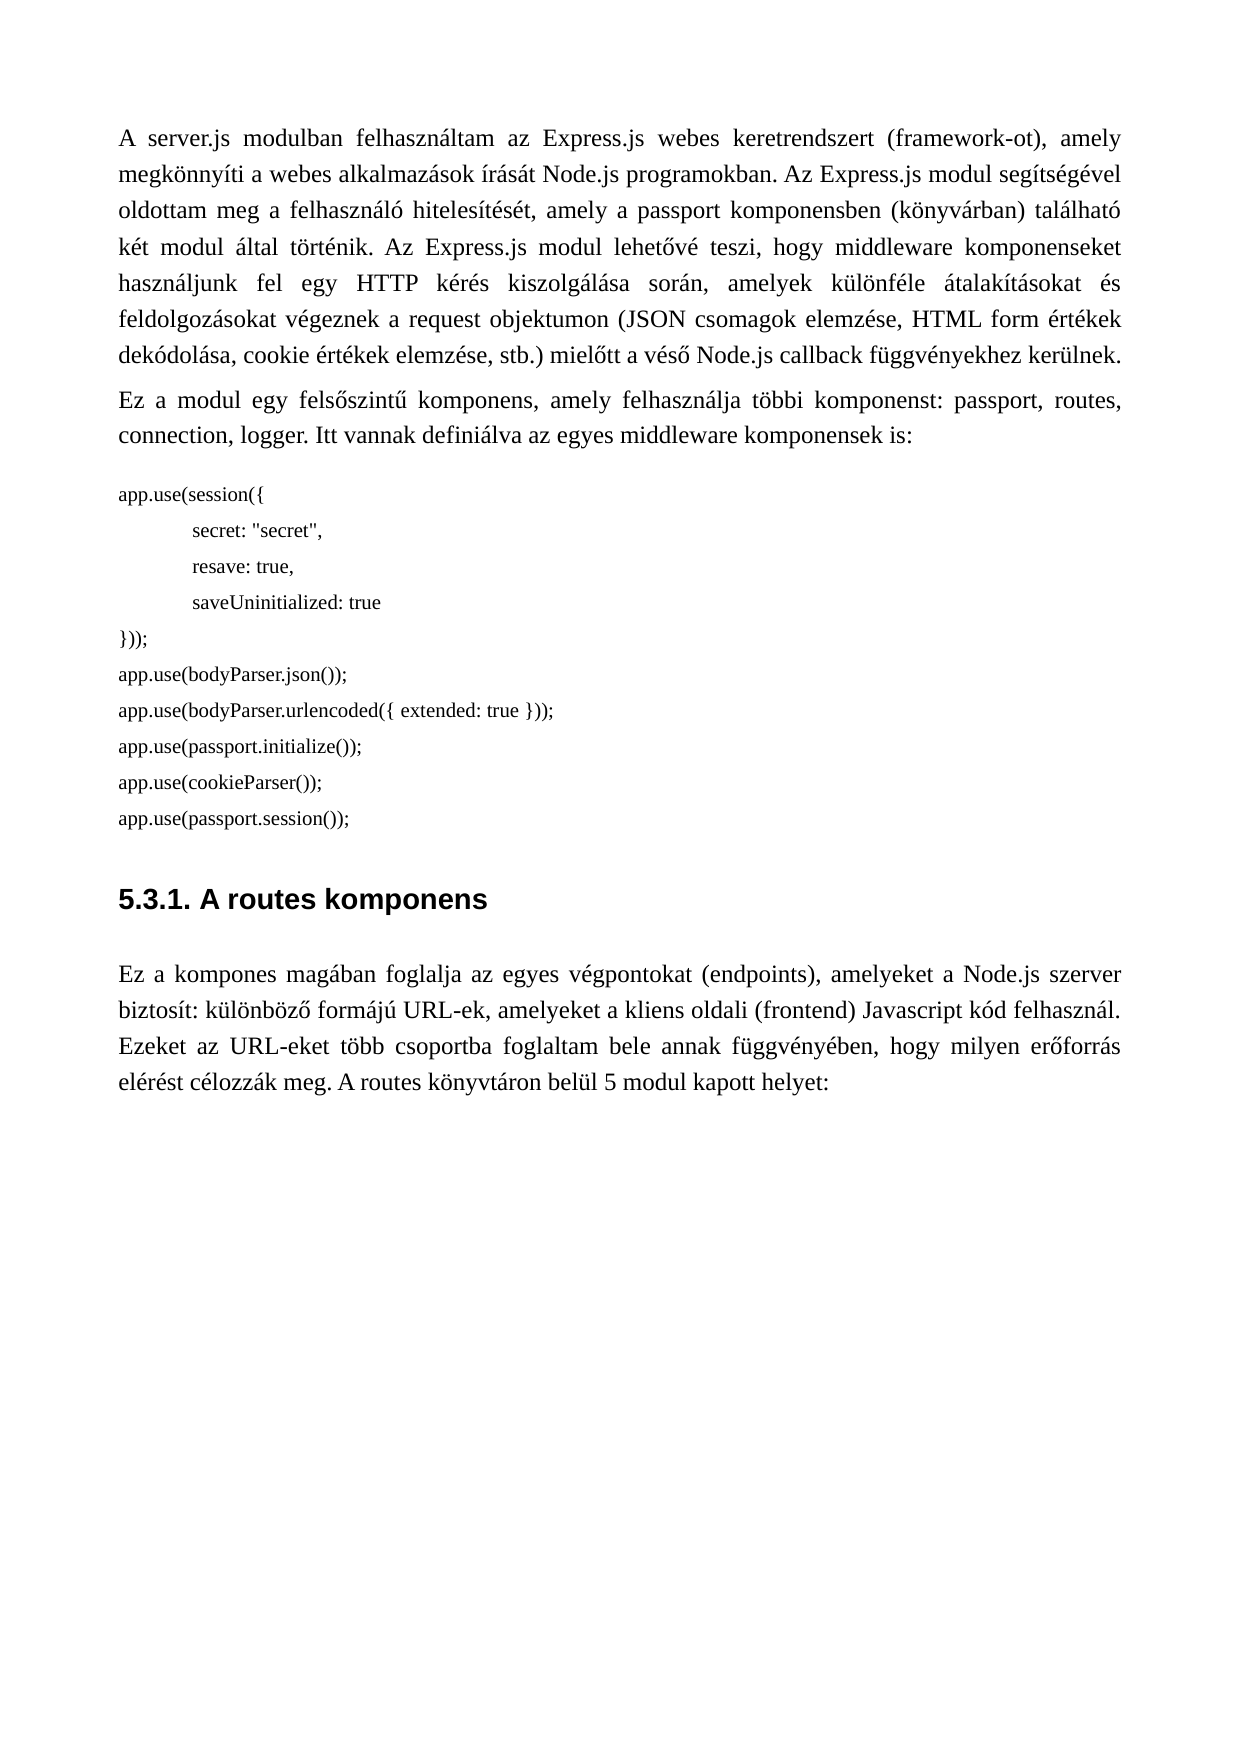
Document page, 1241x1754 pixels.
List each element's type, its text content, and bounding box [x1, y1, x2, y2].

text A server.js modulban felhasználtam az Express.js webes keretrendszert (framework-ot), amely megkönnyíti a webes alkalmazások írását Node.js programokban. Az Express.js modul segítségével oldottam meg a felhasználó hitelesítését, amely a passport komponensben (könyvárban) található két modul által történik. Az Express.js modul lehetővé teszi, hogy middleware komponenseket használjunk fel egy HTTP kérés kiszolgálása során, amelyek különféle átalakításokat és feldolgozásokat végeznek a request objektumon (JSON csomagok elemzése, HTML form értékek dekódolása, cookie értékek elemzése, stb.) mielőtt a véső Node.js callback függvényekhez kerülnek. [118, 118, 1122, 370]
text app.use(bodyParser.json()); [118, 664, 1122, 686]
text app.use(passport.initialize()); [118, 737, 1122, 758]
text secret: "secret", [118, 520, 1122, 541]
text saveUninitialized: true [118, 592, 1122, 613]
subtitle A routes komponens [118, 882, 1122, 916]
text Ez a kompones magában foglalja az egyes végpontokat (endpoints), amelyeket a Node.js szerver biztosít: különböző formájú URL-ek, amelyeket a kliens oldali (frontend) Javascript kód felhasznál. Ezeket az URL-eket több csoportba foglaltam bele annak függvényében, hogy milyen erőforrás elérést célozzák meg. A routes könyvtáron belül 5 modul kapott helyet: [118, 953, 1122, 1097]
text })); [118, 628, 1122, 649]
text app.use(passport.session()); [118, 809, 1122, 830]
text app.use(bodyParser.urlencoded({ extended: true })); [118, 701, 1122, 722]
text resave: true, [118, 556, 1122, 577]
title Ez a modul egy felsőszintű komponens, amely felhasználja többi komponenst: passport, routes, connection, logger. Itt vannak definiálva az egyes middleware komponensek is: [118, 385, 1122, 449]
text app.use(session({ [118, 484, 1122, 505]
text app.use(cookieParser()); [118, 773, 1122, 794]
